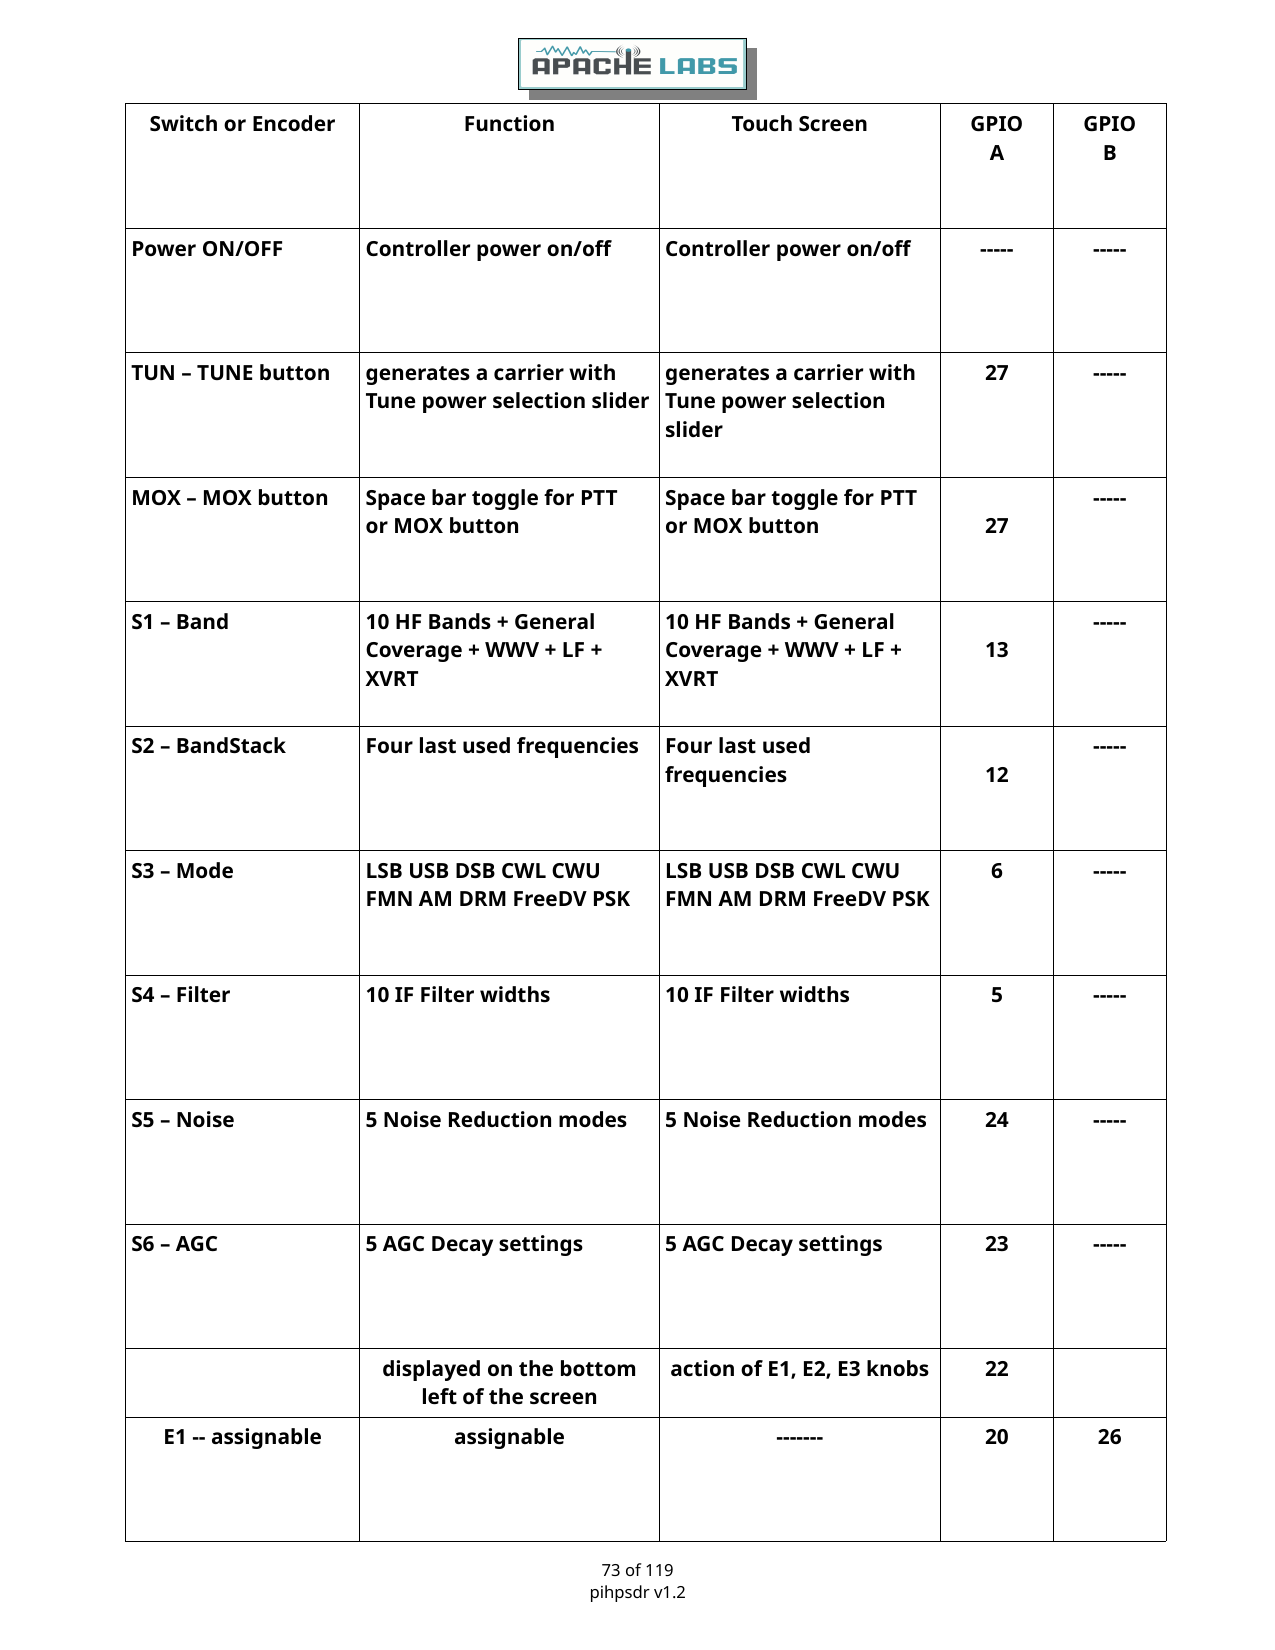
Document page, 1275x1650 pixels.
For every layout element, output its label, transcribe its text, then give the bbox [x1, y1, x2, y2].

table_cell S3 – Mode [126, 851, 359, 975]
table_cell 10 IF Filter widths [360, 976, 659, 1099]
table_cell Four last used frequencies [660, 727, 940, 850]
table_cell 23 [941, 1225, 1053, 1348]
table_header Touch Screen [660, 104, 940, 228]
table_cell 6 [941, 851, 1053, 975]
table_cell 12 [941, 727, 1053, 850]
table_cell S1 – Band [126, 602, 359, 726]
table_cell ----- [1054, 1100, 1166, 1224]
table_cell 10 HF Bands + General Coverage + WWV + LF + XVRT [360, 602, 659, 726]
table_cell generates a carrier with Tune power selection slider [660, 353, 940, 477]
table_cell LSB USB DSB CWL CWU FMN AM DRM FreeDV PSK [360, 851, 659, 975]
table_cell 13 [941, 602, 1053, 726]
table_cell ----- [1054, 229, 1166, 352]
table_cell S5 – Noise [126, 1100, 359, 1224]
table_cell ------- [660, 1418, 940, 1541]
table_cell ----- [1054, 976, 1166, 1099]
table_cell 10 HF Bands + General Coverage + WWV + LF + XVRT [660, 602, 940, 726]
table_cell action of E1, E2, E3 knobs [660, 1349, 940, 1417]
table_cell ----- [1054, 1225, 1166, 1348]
table_header GPIO B [1054, 104, 1166, 228]
table_cell ----- [1054, 478, 1166, 601]
table_cell Controller power on/off [360, 229, 659, 352]
table_cell 20 [941, 1418, 1053, 1541]
table_cell ----- [1054, 1349, 1166, 1417]
table_cell Four last used frequencies [360, 727, 659, 850]
table_cell 5 AGC Decay settings [660, 1225, 940, 1348]
table_header Function [360, 104, 659, 228]
table_cell ----- [1054, 353, 1166, 477]
table_cell 22 [941, 1349, 1053, 1417]
table_cell 10 IF Filter widths [660, 976, 940, 1099]
table_header GPIO A [941, 104, 1053, 228]
table_cell 5 AGC Decay settings [360, 1225, 659, 1348]
table_cell Power ON/OFF [126, 229, 359, 352]
table_cell 24 [941, 1100, 1053, 1224]
table_cell 5 Noise Reduction modes [660, 1100, 940, 1224]
table_cell generates a carrier with Tune power selection slider [360, 353, 659, 477]
table_cell ----- [1054, 602, 1166, 726]
table_cell LSB USB DSB CWL CWU FMN AM DRM FreeDV PSK [660, 851, 940, 975]
table_cell Controller power on/off [660, 229, 940, 352]
table_cell [126, 1349, 359, 1417]
table_cell 26 [1054, 1418, 1166, 1541]
table_cell ----- [941, 229, 1053, 352]
table_cell 5 [941, 976, 1053, 1099]
picture [521, 40, 744, 87]
table_cell Space bar toggle for PTT or MOX button [660, 478, 940, 601]
table_cell S4 – Filter [126, 976, 359, 1099]
table_cell TUN – TUNE button [126, 353, 359, 477]
table_cell MOX – MOX button [126, 478, 359, 601]
table_header Switch or Encoder [126, 104, 359, 228]
table_cell assignable [360, 1418, 659, 1541]
table_cell 27 [941, 478, 1053, 601]
table_cell ----- [1054, 727, 1166, 850]
table_cell S6 – AGC [126, 1225, 359, 1348]
table_cell Space bar toggle for PTT or MOX button [360, 478, 659, 601]
table_cell E1 -- assignable [126, 1418, 359, 1541]
table_cell S2 – BandStack [126, 727, 359, 850]
table_cell 5 Noise Reduction modes [360, 1100, 659, 1224]
table_cell ----- [1054, 851, 1166, 975]
table_cell 27 [941, 353, 1053, 477]
table_cell displayed on the bottom left of the screen [360, 1349, 659, 1417]
